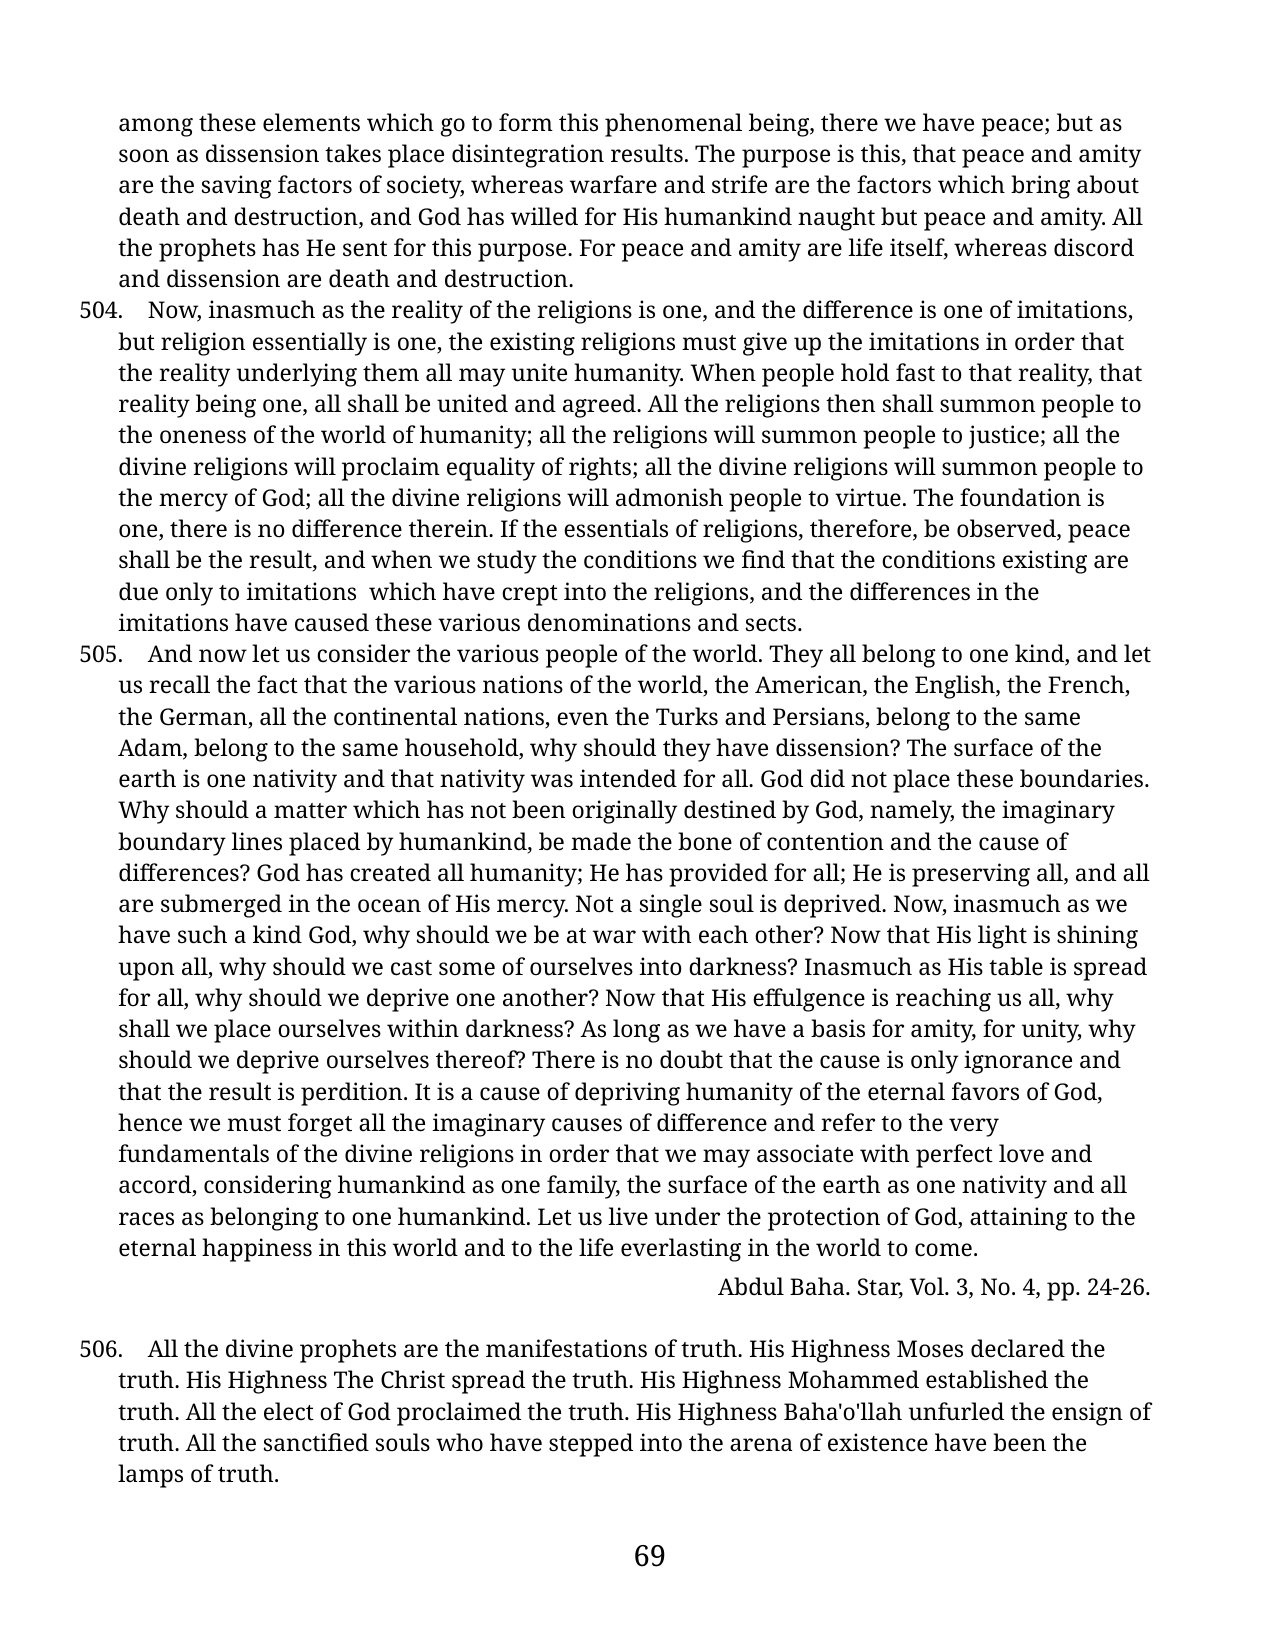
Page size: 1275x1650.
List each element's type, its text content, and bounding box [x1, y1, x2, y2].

list All the divine prophets are the manifestations of truth. His Highness Moses declared the truth. His Highness The Christ spread the truth. His Highness Mohammed established the truth. All the elect of God proclaimed the truth. His Highness Baha'o'llah unfurled the ensign of truth. All the sanctified souls who have stepped into the arena of existence have been the lamps of truth. [79, 1333, 1157, 1489]
list And now let us consider the various people of the world. They all belong to one kind, and let us recall the fact that the various nations of the world, the American, the English, the French, the German, all the continental nations, even the Turks and Persians, belong to the same Adam, belong to the same household, why should they have dissension? The surface of the earth is one nativity and that nativity was intended for all. God did not place these boundaries. Why should a matter which has not been originally destined by God, namely, the imaginary boundary lines placed by humankind, be made the bone of contention and the cause of differences? God has created all humanity; He has provided for all; He is preserving all, and all are submerged in the ocean of His mercy. Not a single soul is deprived. Now, inasmuch as we have such a kind God, why should we be at war with each other? Now that His light is shining upon all, why should we cast some of ourselves into darkness? Inasmuch as His table is spread for all, why should we deprive one another? Now that His effulgence is reaching us all, why shall we place ourselves within darkness? As long as we have a basis for amity, for unity, why should we deprive ourselves thereof? There is no doubt that the cause is only ignorance and that the result is perdition. It is a cause of depriving humanity of the eternal favors of God, hence we must forget all the imaginary causes of difference and refer to the very fundamentals of the divine religions in order that we may associate with perfect love and accord, considering humankind as one family, the surface of the earth as one nativity and all races as belonging to one humankind. Let us live under the protection of God, attaining to the eternal happiness in this world and to the life everlasting in the world to come. [79, 638, 1157, 1263]
list among these elements which go to form this phenomenal being, there we have peace; but as soon as dissension takes place disintegration results. The purpose is this, that peace and amity are the saving factors of society, whereas warfare and strife are the factors which bring about death and destruction, and God has willed for His humankind naught but peace and amity. All the prophets has He sent for this purpose. For peace and amity are life itself, whereas discord and dissension are death and destruction. [79, 107, 1157, 294]
list Now, inasmuch as the reality of the religions is one, and the difference is one of imitations, but religion essentially is one, the existing religions must give up the imitations in order that the reality underlying them all may unite humanity. When people hold fast to that reality, that reality being one, all shall be united and agreed. All the religions then shall summon people to the oneness of the world of humanity; all the religions will summon people to justice; all the divine religions will proclaim equality of rights; all the divine religions will summon people to the mercy of God; all the divine religions will admonish people to virtue. The foundation is one, there is no difference therein. If the essentials of religions, therefore, be observed, peace shall be the result, and when we study the conditions we find that the conditions existing are due only to imitations which have crept into the religions, and the differences in the imitations have caused these various denominations and sects. [79, 294, 1157, 638]
text Abdul Baha. Star, Vol. 3, No. 4, pp. 24-26. [118, 1270, 1157, 1302]
